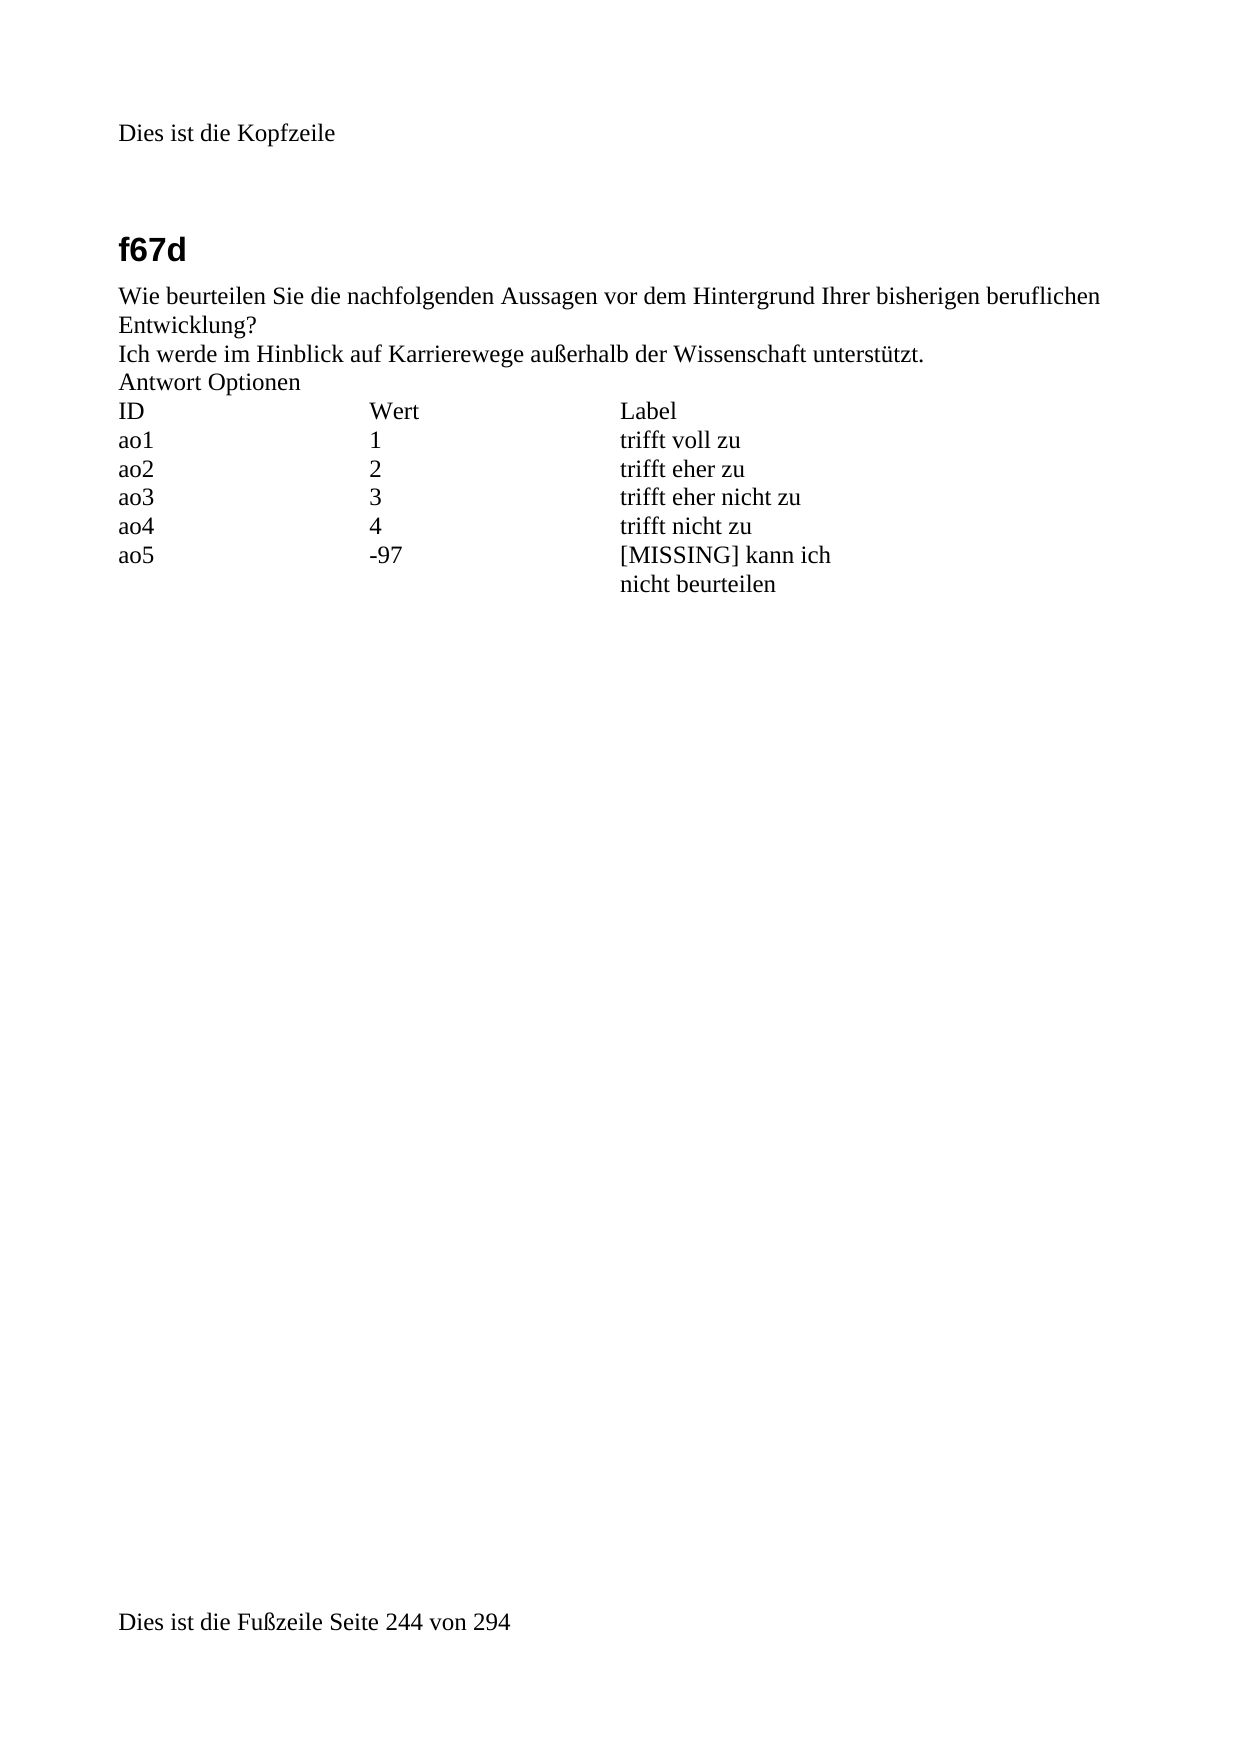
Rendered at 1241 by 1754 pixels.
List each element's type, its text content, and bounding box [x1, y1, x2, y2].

table_cell 3 [369, 483, 620, 511]
table_header ID [118, 396, 369, 425]
table_cell ao1 [118, 425, 369, 454]
text Antwort Optionen [118, 367, 1122, 396]
table_cell ao5 [118, 540, 369, 597]
table_header Label [620, 396, 871, 425]
table_cell trifft nicht zu [620, 511, 871, 540]
table_cell 4 [369, 511, 620, 540]
table_cell ao4 [118, 511, 369, 540]
table_cell trifft eher zu [620, 454, 871, 482]
table_cell trifft voll zu [620, 425, 871, 454]
text Wie beurteilen Sie die nachfolgenden Aussagen vor dem Hintergrund Ihrer bisherigen beruflichen Entwicklung? [118, 281, 1122, 339]
table_cell ao3 [118, 483, 369, 511]
text Ich werde im Hinblick auf Karrierewege außerhalb der Wissenschaft unterstützt. [118, 339, 1122, 367]
table_cell -97 [369, 540, 620, 597]
table_cell trifft eher nicht zu [620, 483, 871, 511]
subtitle f67d [118, 230, 1122, 269]
table_header Wert [369, 396, 620, 425]
table_cell 1 [369, 425, 620, 454]
table_cell ao2 [118, 454, 369, 482]
table_cell [MISSING] kann ich nicht beurteilen [620, 540, 871, 597]
table_cell 2 [369, 454, 620, 482]
